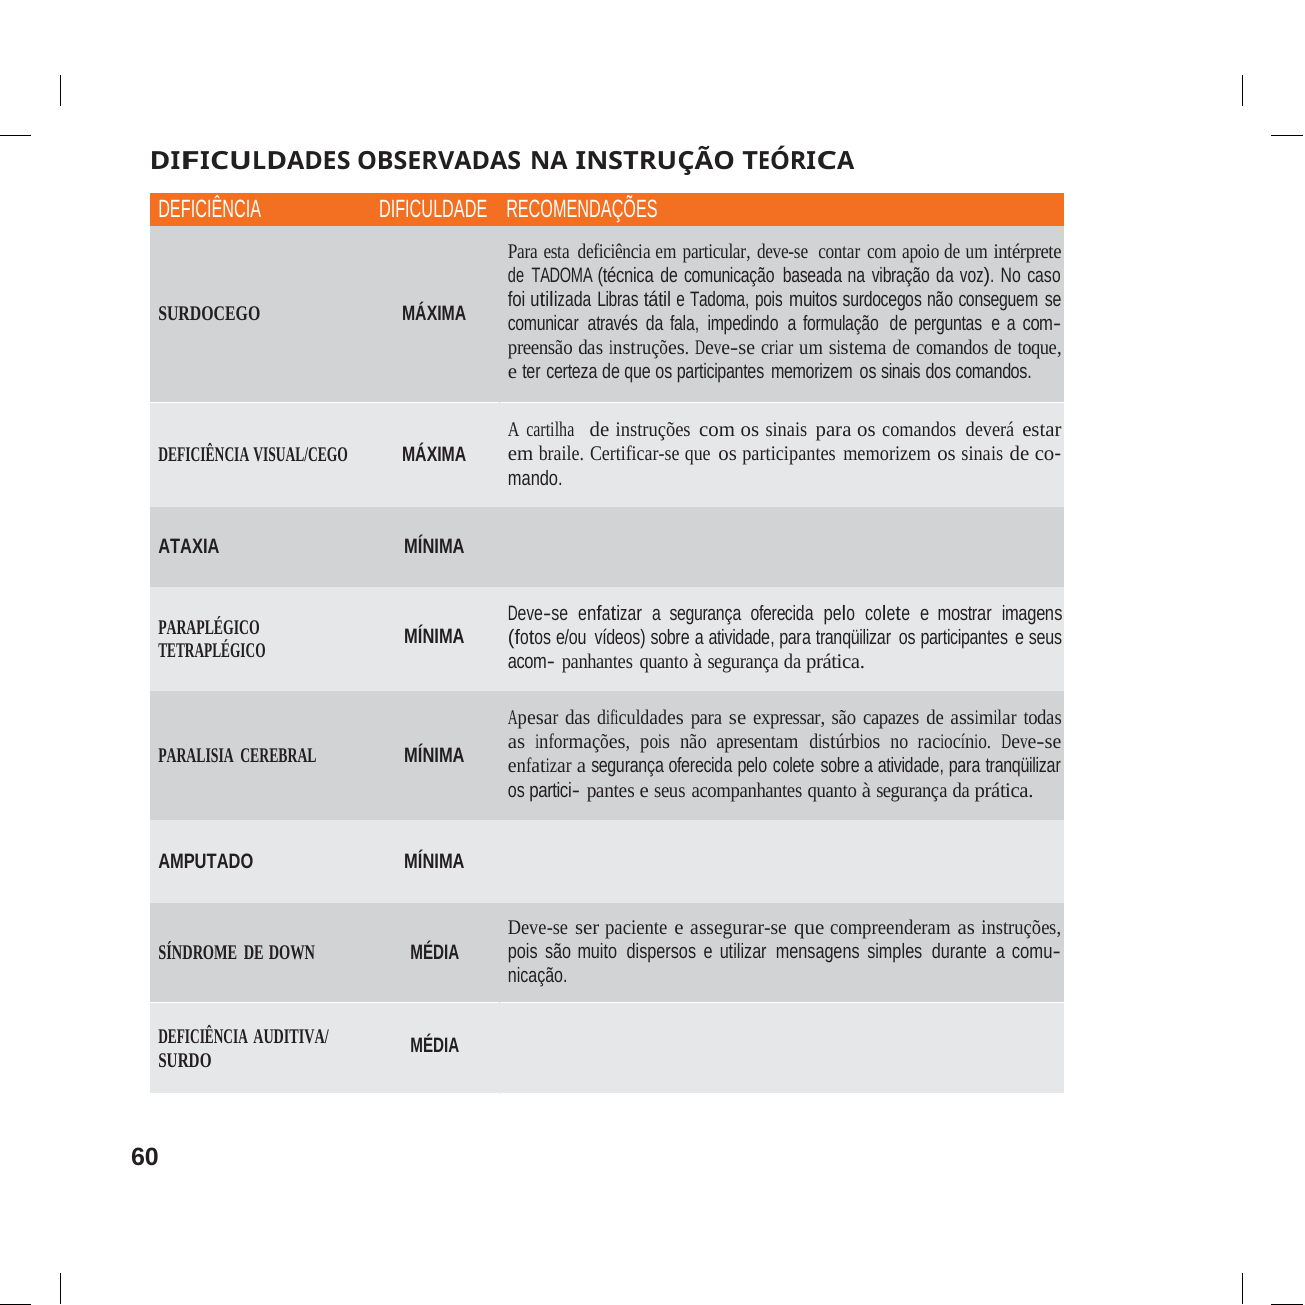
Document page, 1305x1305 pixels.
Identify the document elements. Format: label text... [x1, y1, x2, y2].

text 60 [131, 1142, 1304, 1171]
table_cell Para esta deficiência em particular, deve-se contar com apoio de um intérprete de TADOMA (técnica de comunicação baseada na vibração da voz). No caso foi utilizada Libras tátil e Tadoma, pois muitos surdocegos não conseguem se comunicar através da fala, impedindo a formulação de perguntas e a com- preensão das instruções. Deve-se criar um sistema de comandos de toque, e ter certeza de que os participantes memorizem os sinais dos comandos. [500, 226, 1064, 402]
table_cell SÍNDROME DE DOWN MÉDIA [150, 903, 499, 1002]
table_cell Deve-se ser paciente e assegurar-se que compreenderam as instruções, pois são muito dispersos e utilizar mensagens simples durante a comu- nicação. [500, 903, 1064, 1002]
table_header DEFICIÊNCIA DIFICULDADE RECOMENDAÇÕES [150, 193, 1064, 226]
table_cell DEFICIÊNCIA VISUAL/CEGO MÁXIMA [150, 403, 499, 507]
table_cell [500, 507, 1064, 587]
table_cell Apesar das dificuldades para se expressar, são capazes de assimilar todas as informações, pois não apresentam distúrbios no raciocínio. Deve-se enfatizar a segurança oferecida pelo colete sobre a atividade, para tranqüilizar os partici- pantes e seus acompanhantes quanto à segurança da prática. [500, 691, 1064, 820]
table_cell SURDOCEGO MÁXIMA [150, 226, 499, 402]
table_cell A cartilha de instruções com os sinais para os comandos deverá estar em braile. Certificar-se que os participantes memorizem os sinais de co- mando. [500, 403, 1064, 507]
table_cell PARAPLÉGICO TETRAPLÉGICO MÍNIMA [150, 587, 499, 691]
table_cell AMPUTADO MÍNIMA [150, 820, 499, 903]
table_cell PARALISIA CEREBRAL MÍNIMA [150, 691, 499, 820]
table_cell Deve-se enfatizar a segurança oferecida pelo colete e mostrar imagens (fotos e/ou vídeos) sobre a atividade, para tranqüilizar os participantes e seus acom- panhantes quanto à segurança da prática. [500, 587, 1064, 691]
text DIFICULDADES OBSERVADAS NA INSTRUÇÃO TEÓRICA [149, 147, 1304, 175]
table_cell [500, 1003, 1064, 1093]
table_cell [500, 820, 1064, 903]
table_cell ATAXIA MÍNIMA [150, 507, 499, 587]
table_cell DEFICIÊNCIA AUDITIVA/ SURDO MÉDIA [150, 1003, 499, 1093]
